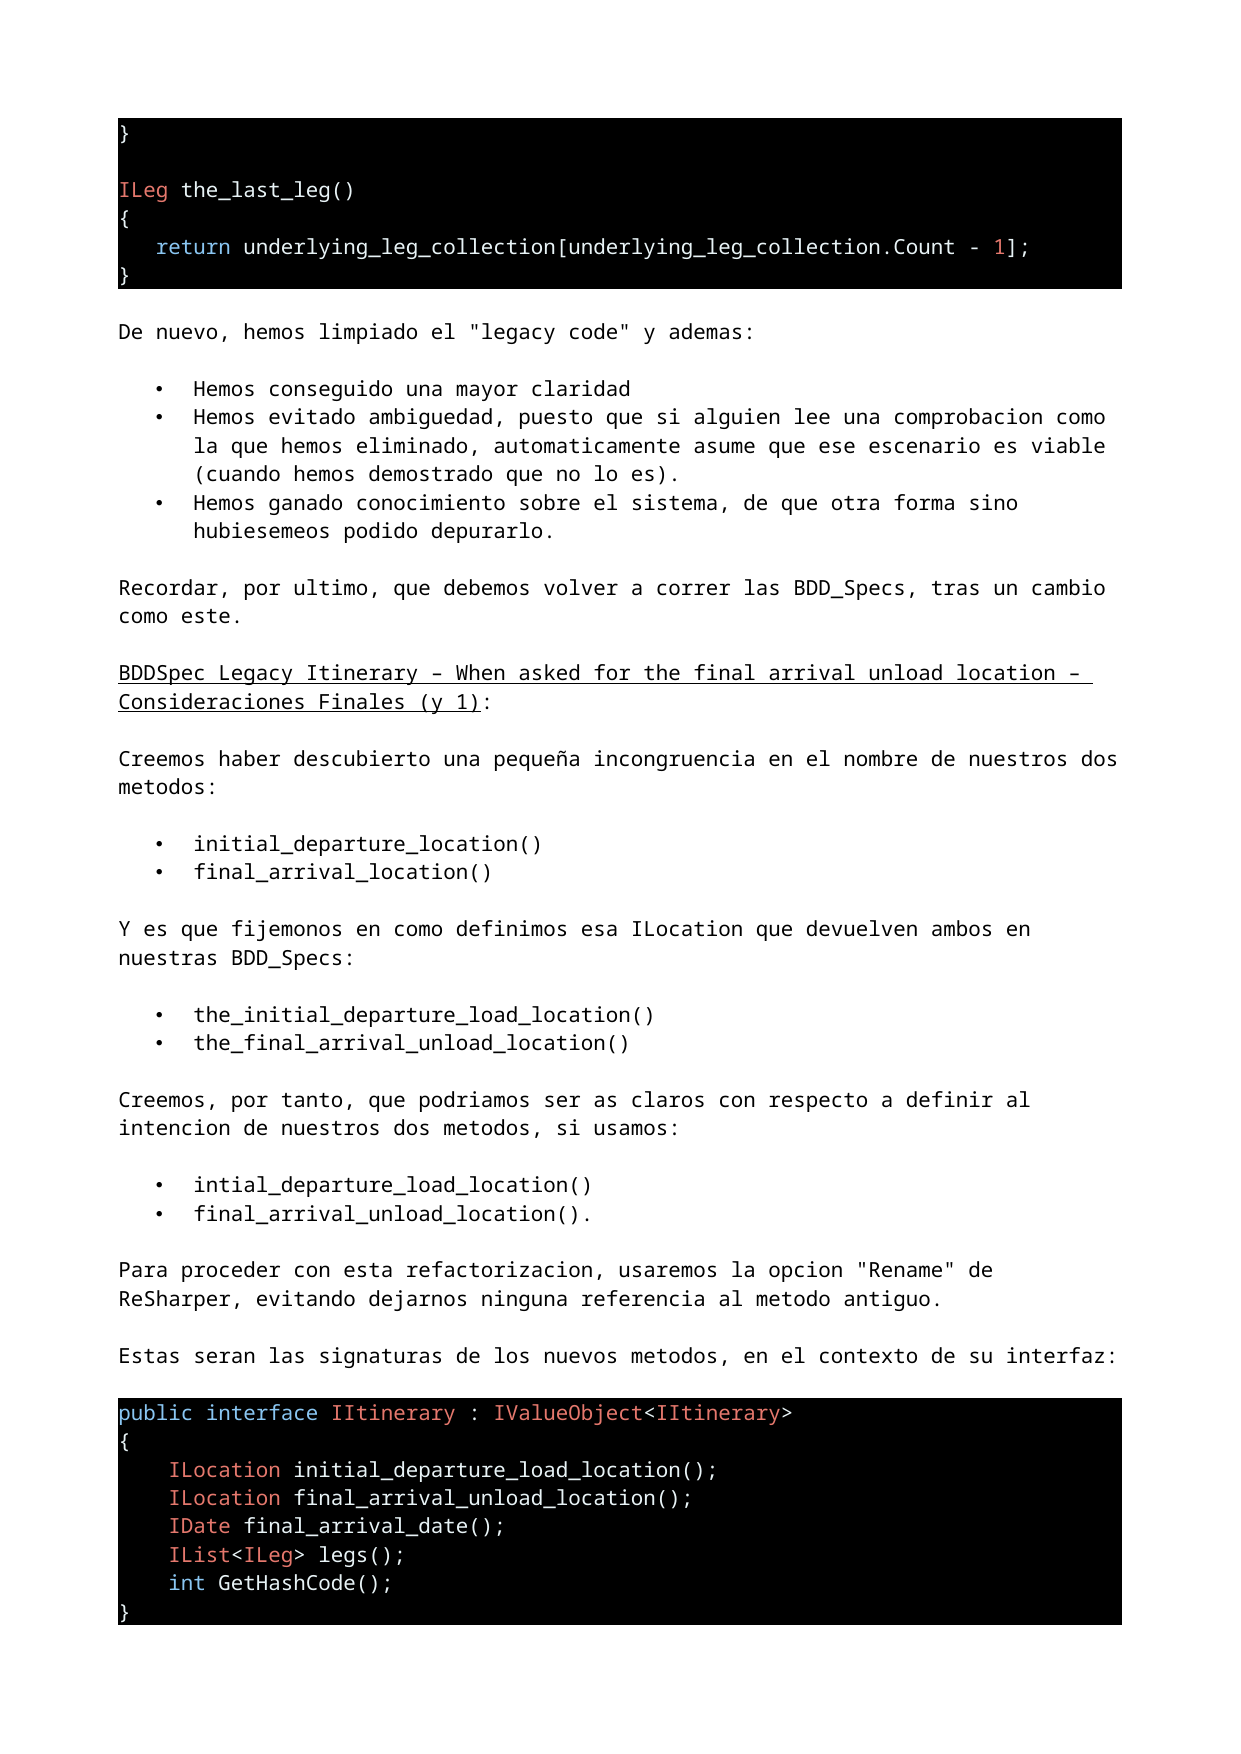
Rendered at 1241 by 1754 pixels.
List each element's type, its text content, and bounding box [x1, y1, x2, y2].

list the_final_arrival_unload_location() [156, 1028, 1122, 1057]
text Recordar, por ultimo, que debemos volver a correr las BDD_Specs, tras un cambio como este. [118, 573, 1122, 630]
text } [118, 118, 1122, 147]
text ILocation final_arrival_unload_location(); [118, 1483, 1122, 1512]
list Hemos ganado conocimiento sobre el sistema, de que otra forma sino hubiesemeos podido depurarlo. [156, 488, 1122, 545]
text { [118, 1426, 1122, 1455]
text ILeg the_last_leg() [118, 175, 1122, 203]
text IList<ILeg> legs(); [118, 1540, 1122, 1568]
text BDDSpec Legacy Itinerary – When asked for the final arrival unload location – Consideraciones Finales (y 1): [118, 658, 1122, 715]
text De nuevo, hemos limpiado el "legacy code" y ademas: [118, 317, 1122, 346]
list initial_departure_location() [156, 829, 1122, 857]
text IDate final_arrival_date(); [118, 1512, 1122, 1540]
list final_arrival_unload_location(). [156, 1199, 1122, 1227]
text } [118, 1597, 1122, 1625]
text int GetHashCode(); [118, 1568, 1122, 1597]
text Creemos, por tanto, que podriamos ser as claros con respecto a definir al intencion de nuestros dos metodos, si usamos: [118, 1085, 1122, 1142]
list final_arrival_location() [156, 857, 1122, 886]
text Para proceder con esta refactorizacion, usaremos la opcion "Rename" de ReSharper, evitando dejarnos ninguna referencia al metodo antiguo. [118, 1256, 1122, 1312]
text } [118, 260, 1122, 289]
text return underlying_leg_collection[underlying_leg_collection.Count - 1]; [118, 232, 1122, 260]
text { [118, 203, 1122, 232]
text Estas seran las signaturas de los nuevos metodos, en el contexto de su interfaz: [118, 1341, 1122, 1369]
text Y es que fijemonos en como definimos esa ILocation que devuelven ambos en nuestras BDD_Specs: [118, 914, 1122, 971]
list intial_departure_load_location() [156, 1170, 1122, 1199]
list Hemos conseguido una mayor claridad [156, 374, 1122, 402]
list Hemos evitado ambiguedad, puesto que si alguien lee una comprobacion como la que hemos eliminado, automaticamente asume que ese escenario es viable (cuando hemos demostrado que no lo es). [156, 402, 1122, 488]
text ILocation initial_departure_load_location(); [118, 1455, 1122, 1483]
list the_initial_departure_load_location() [156, 1000, 1122, 1028]
text Creemos haber descubierto una pequeña incongruencia en el nombre de nuestros dos metodos: [118, 744, 1122, 801]
text public interface IItinerary : IValueObject<IItinerary> [118, 1398, 1122, 1426]
